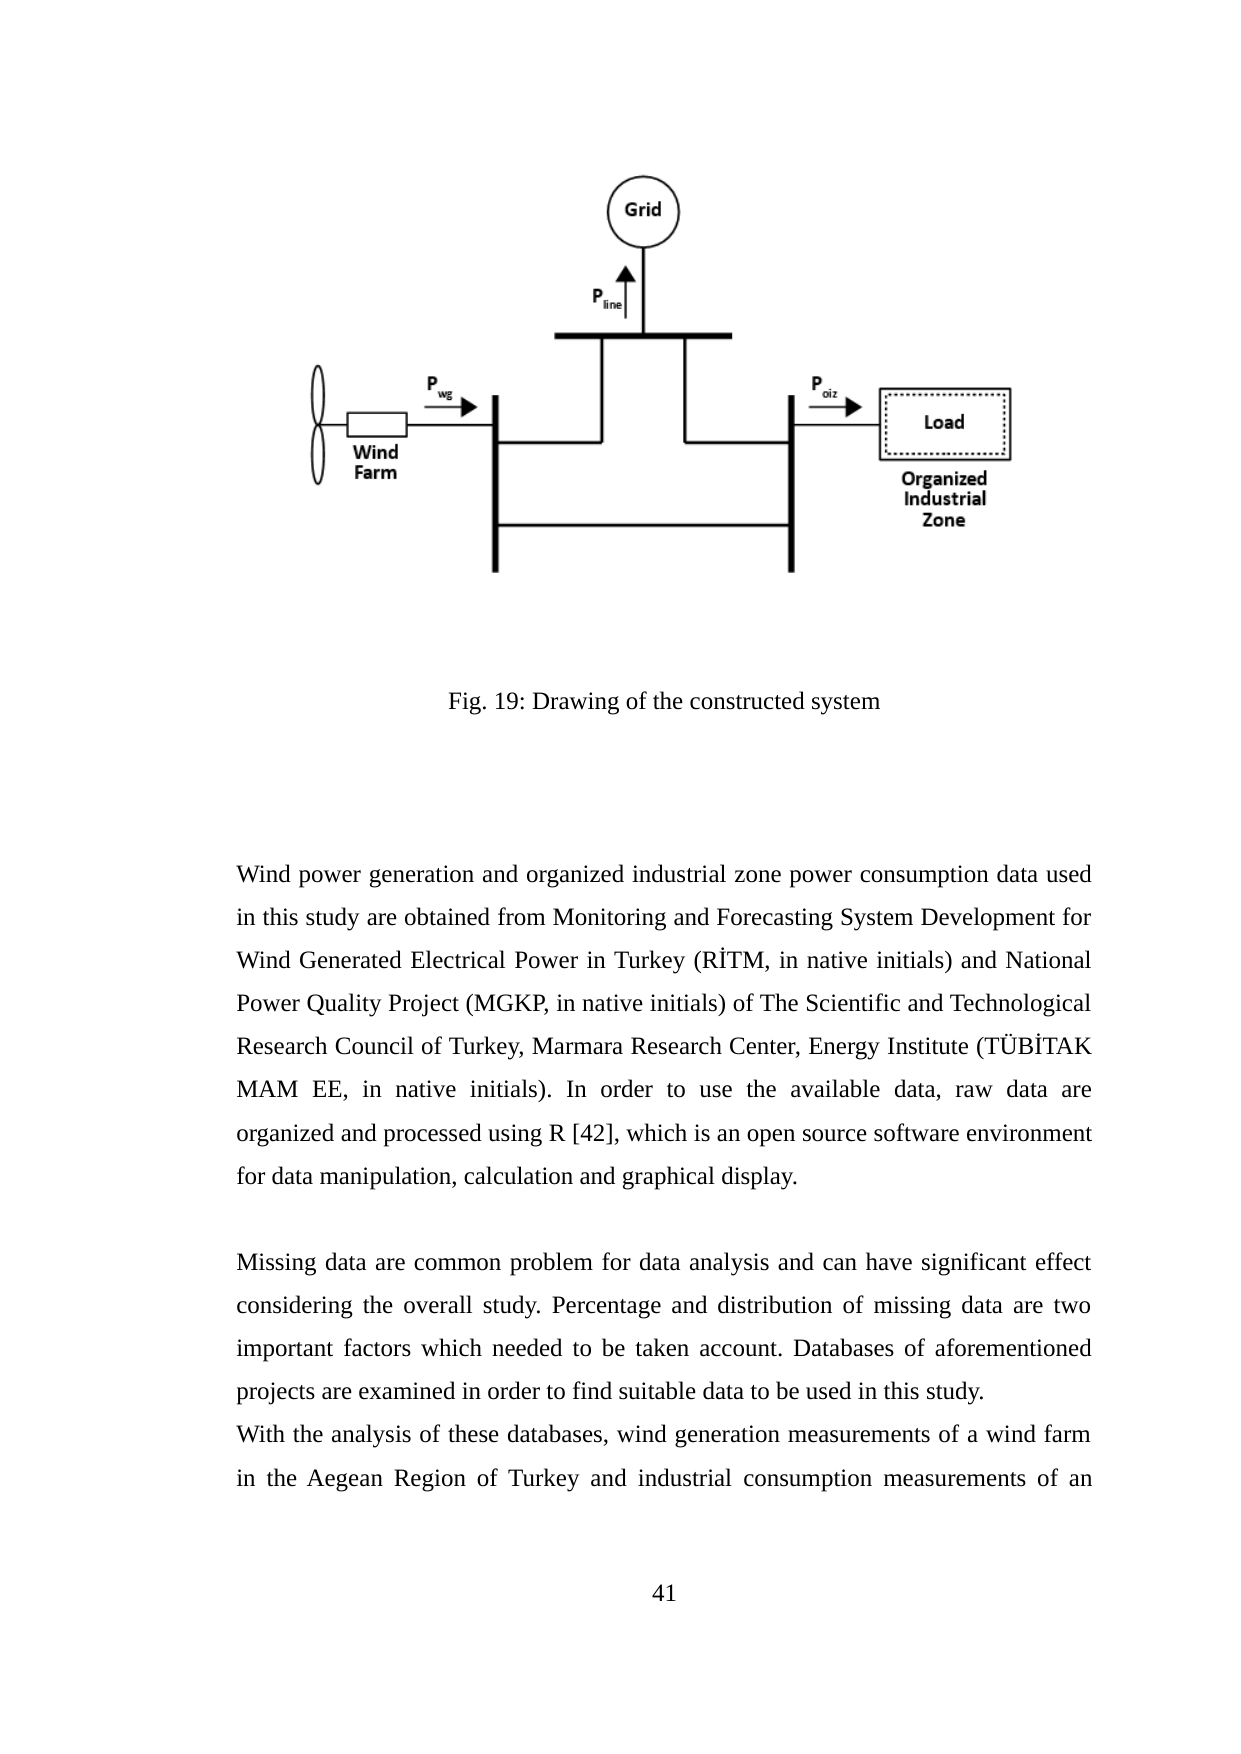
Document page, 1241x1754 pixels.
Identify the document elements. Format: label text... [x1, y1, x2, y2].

text With the analysis of these databases, wind generation measurements of a wind farm in the Aegean Region of Turkey and industrial consumption measurements of an [236, 1419, 1093, 1491]
text Fig. 19: Drawing of the constructed system [236, 686, 1092, 715]
text Missing data are common problem for data analysis and can have significant effect considering the overall study. Percentage and distribution of missing data are two important factors which needed to be taken account. Databases of aforementioned projects are examined in order to find suitable data to be used in this study. [236, 1247, 1093, 1405]
text Wind power generation and organized industrial zone power consumption data used in this study are obtained from Monitoring and Forecasting System Development for Wind Generated Electrical Power in Turkey (RİTM, in native initials) and National Power Quality Project (MGKP, in native initials) of The Scientific and Technological Research Council of Turkey, Marmara Research Center, Energy Institute (TÜBİTAK MAM EE, in native initials). In order to use the available data, raw data are organized and processed using R [42], which is an open source software environment for data manipulation, calculation and graphical display. [236, 859, 1093, 1189]
picture [236, 160, 1093, 633]
